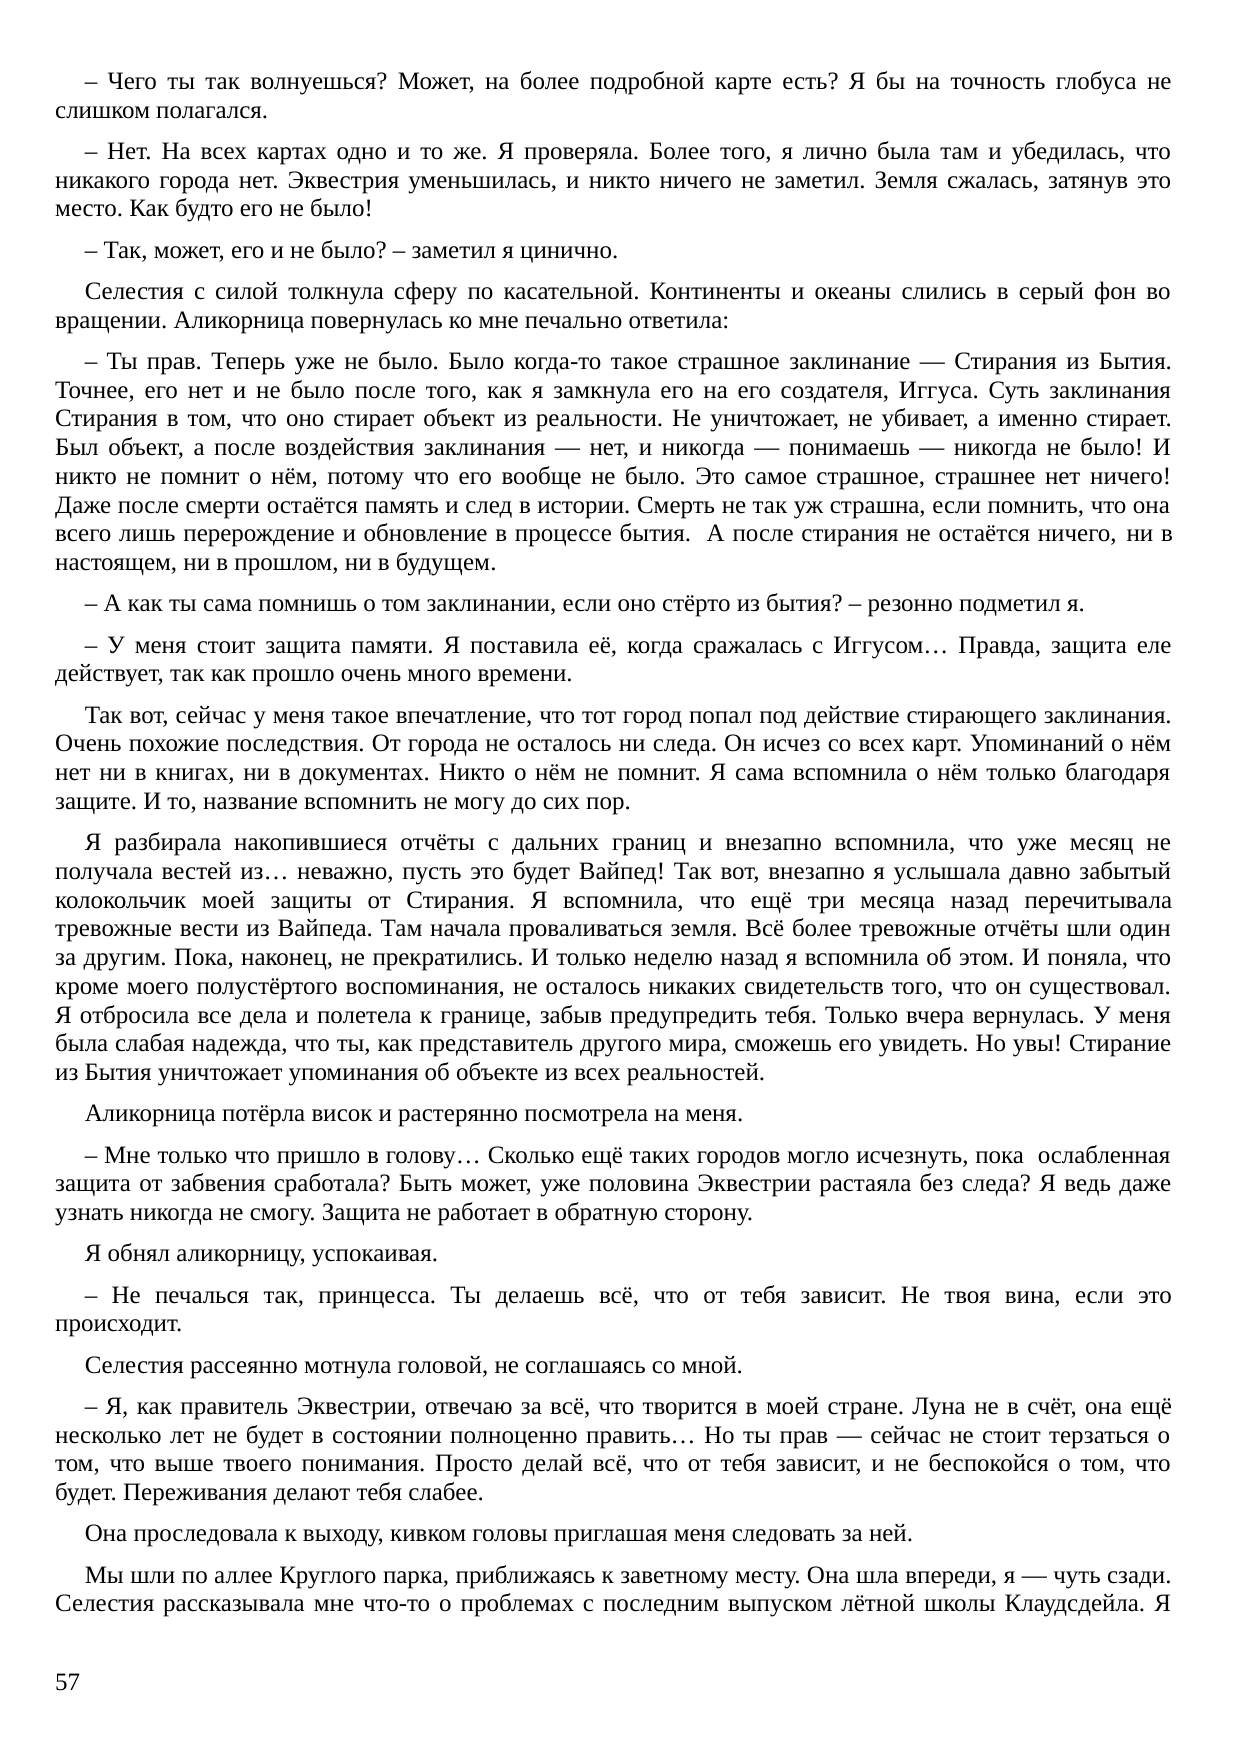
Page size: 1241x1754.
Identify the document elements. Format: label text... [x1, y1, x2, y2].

text – Чего ты так волнуешься? Может, на более подробной карте есть? Я бы на точность глобуса не слишком полагался. [55, 66, 1173, 123]
text – Мне только что пришло в голову… Сколько ещё таких городов могло исчезнуть, пока ослабленная защита от забвения сработала? Быть может, уже половина Эквестрии растаяла без следа? Я ведь даже узнать никогда не смогу. Защита не работает в обратную сторону. [55, 1140, 1173, 1226]
text – У меня стоит защита памяти. Я поставила её, когда сражалась с Иггусом… Правда, защита еле действует, так как прошло очень много времени. [55, 630, 1173, 687]
text – Не печалься так, принцесса. Ты делаешь всё, что от тебя зависит. Не твоя вина, если это происходит. [55, 1280, 1173, 1337]
text Я обнял аликорницу, успокаивая. [55, 1238, 1173, 1267]
text – Ты прав. Теперь уже не было. Было когда-то такое страшное заклинание — Стирания из Бытия. Точнее, его нет и не было после того, как я замкнула его на его создателя, Иггуса. Суть заклинания Стирания в том, что оно стирает объект из реальности. Не уничтожает, не убивает, а именно стирает. Был объект, а после воздействия заклинания — нет, и никогда — понимаешь — никогда не было! И никто не помнит о нём, потому что его вообще не было. Это самое страшное, страшнее нет ничего! Даже после смерти остаётся память и след в истории. Смерть не так уж страшна, если помнить, что она всего лишь перерождение и обновление в процессе бытия. А после стирания не остаётся ничего, ни в настоящем, ни в прошлом, ни в будущем. [55, 346, 1173, 576]
text – Я, как правитель Эквестрии, отвечаю за всё, что творится в моей стране. Луна не в счёт, она ещё несколько лет не будет в состоянии полноценно править… Но ты прав — сейчас не стоит терзаться о том, что выше твоего понимания. Просто делай всё, что от тебя зависит, и не беспокойся о том, что будет. Переживания делают тебя слабее. [55, 1391, 1173, 1506]
text Я разбирала накопившиеся отчёты с дальних границ и внезапно вспомнила, что уже месяц не получала вестей из… неважно, пусть это будет Вайпед! Так вот, внезапно я услышала давно забытый колокольчик моей защиты от Стирания. Я вспомнила, что ещё три месяца назад перечитывала тревожные вести из Вайпеда. Там начала проваливаться земля. Всё более тревожные отчёты шли один за другим. Пока, наконец, не прекратились. И только неделю назад я вспомнила об этом. И поняла, что кроме моего полустёртого воспоминания, не осталось никаких свидетельств того, что он существовал. Я отбросила все дела и полетела к границе, забыв предупредить тебя. Только вчера вернулась. У меня была слабая надежда, что ты, как представитель другого мира, сможешь его увидеть. Но увы! Стирание из Бытия уничтожает упоминания об объекте из всех реальностей. [55, 827, 1173, 1086]
text Селестия рассеянно мотнула головой, не соглашаясь со мной. [55, 1350, 1173, 1378]
text – Нет. На всех картах одно и то же. Я проверяла. Более того, я лично была там и убедилась, что никакого города нет. Эквестрия уменьшилась, и никто ничего не заметил. Земля сжалась, затянув это место. Как будто его не было! [55, 136, 1173, 222]
text Она проследовала к выходу, кивком головы приглашая меня следовать за ней. [55, 1518, 1173, 1547]
text Так вот, сейчас у меня такое впечатление, что тот город попал под действие стирающего заклинания. Очень похожие последствия. От города не осталось ни следа. Он исчез со всех карт. Упоминаний о нём нет ни в книгах, ни в документах. Никто о нём не помнит. Я сама вспомнила о нём только благодаря защите. И то, название вспомнить не могу до сих пор. [55, 700, 1173, 815]
text Мы шли по аллее Круглого парка, приближаясь к заветному месту. Она шла впереди, я — чуть cзади. Селестия рассказывала мне что-то о проблемах с последним выпуском лётной школы Клаудсдейла. Я [55, 1560, 1173, 1617]
text – Так, может, его и не было? – заметил я цинично. [55, 235, 1173, 263]
text Аликорница потёрла висок и растерянно посмотрела на меня. [55, 1098, 1173, 1127]
text Селестия с силой толкнула сферу по касательной. Континенты и океаны слились в серый фон во вращении. Аликорница повернулась ко мне печально ответила: [55, 276, 1173, 333]
text – А как ты сама помнишь о том заклинании, если оно стёрто из бытия? – резонно подметил я. [55, 588, 1173, 617]
